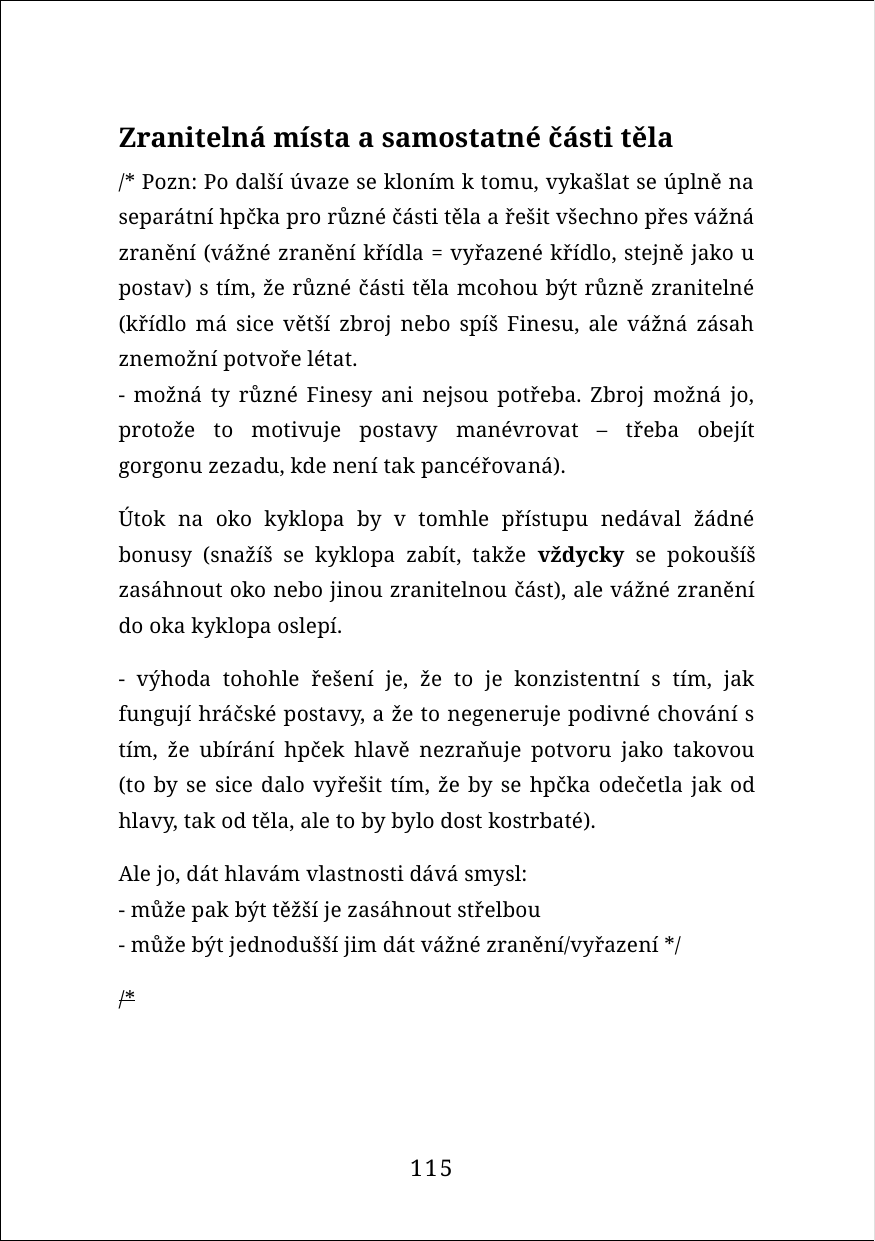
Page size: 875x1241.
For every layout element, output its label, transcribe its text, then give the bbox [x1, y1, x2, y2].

subtitle Zranitelná místa a samostatné části těla [118, 118, 756, 155]
text /* [118, 984, 756, 1012]
text Ale jo, dát hlavám vlastnosti dává smysl: - může pak být těžší je zasáhnout střelbou - může být jednodušší jim dát vážné zranění/vyřazení */ [118, 859, 756, 959]
text Útok na oko kyklopa by v tomhle přístupu nedával žádné bonusy (snažíš se kyklopa zabít, takže vždycky se pokoušíš zasáhnout oko nebo jinou zranitelnou část), ale vážné zranění do oka kyklopa oslepí. [118, 504, 756, 639]
text /* Pozn: Po další úvaze se kloním k tomu, vykašlat se úplně na separátní hpčka pro různé části těla a řešit všechno přes vážná zranění (vážné zranění křídla = vyřazené křídlo, stejně jako u postav) s tím, že různé části těla mcohou být různě zranitelné (křídlo má sice větší zbroj nebo spíš Finesu, ale vážná zásah znemožní potvoře létat. - možná ty různé Finesy ani nejsou potřeba. Zbroj možná jo, protože to motivuje postavy manévrovat – třeba obejít gorgonu zezadu, kde není tak pancéřovaná). [118, 167, 756, 479]
text - výhoda tohohle řešení je, že to je konzistentní s tím, jak fungují hráčské postavy, a že to negeneruje podivné chování s tím, že ubírání hpček hlavě nezraňuje potvoru jako takovou (to by se sice dalo vyřešit tím, že by se hpčka odečetla jak od hlavy, tak od těla, ale to by bylo dost kostrbaté). [118, 664, 756, 834]
